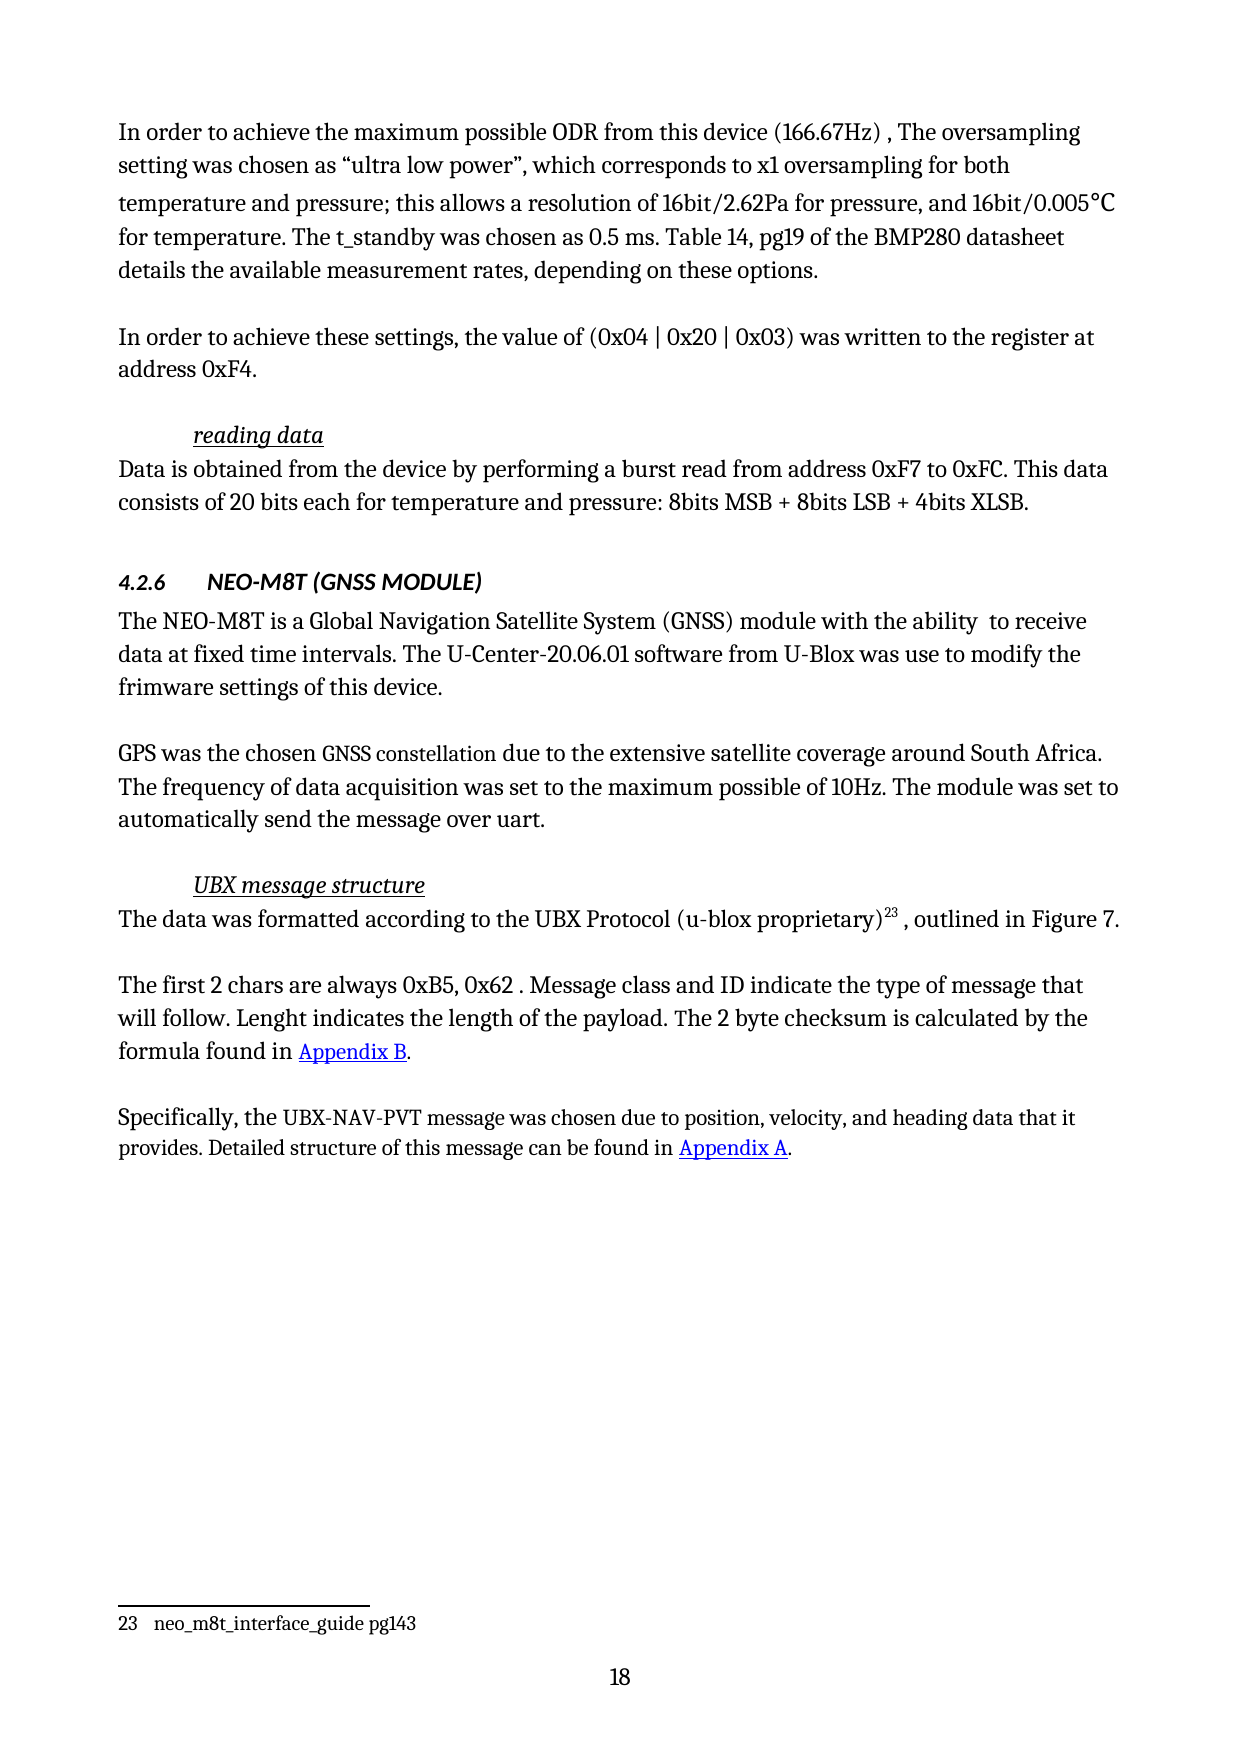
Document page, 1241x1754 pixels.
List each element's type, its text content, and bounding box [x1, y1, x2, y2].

text In order to achieve these settings, the value of (0x04 | 0x20 | 0x03) was written to the register at address 0xF4. [118, 322, 1122, 384]
text In order to achieve the maximum possible ODR from this device (166.67Hz) , The oversampling setting was chosen as “ultra low power”, which corresponds to x1 oversampling for both temperature and pressure; this allows a resolution of 16bit/2.62Pa for pressure, and 16bit/0.005℃ for temperature. The t_standby was chosen as 0.5 ms. Table 14, pg19 of the BMP280 datasheet details the available measurement rates, depending on these options. [118, 118, 1122, 285]
text The NEO-M8T is a Global Navigation Satellite System (GNSS) module with the ability to receive data at fixed time intervals. The U-Center-20.06.01 software from U-Blox was use to modify the frimware settings of this device. [118, 607, 1122, 702]
text GPS was the chosen GNSS constellation due to the extensive satellite coverage around South Africa. The frequency of data acquisition was set to the maximum possible of 10Hz. The module was set to automatically send the message over uart. [118, 739, 1122, 834]
text The data was formatted according to the UBX Protocol (u-blox proprietary) , outlined in Figure 7. [118, 904, 1122, 933]
text Specifically, the UBX-NAV-PVT message was chosen due to position, velocity, and heading data that it provides. Detailed structure of this message can be found in Appendix A. [118, 1103, 1122, 1162]
text reading data [118, 421, 1122, 450]
text The first 2 chars are always 0xB5, 0x62 . Message class and ID indicate the type of message that will follow. Lenght indicates the length of the payload. The 2 byte checksum is calculated by the formula found in Appendix B. [118, 971, 1122, 1065]
subtitle NEO-M8T (GNSS MODULE) [118, 566, 1122, 597]
text UBX message structure [118, 871, 1122, 900]
text neo_m8t_interface_guide pg143 [118, 1612, 1122, 1636]
text Data is obtained from the device by performing a burst read from address 0xF7 to 0xFC. This data consists of 20 bits each for temperature and pressure: 8bits MSB + 8bits LSB + 4bits XLSB. [118, 454, 1122, 516]
